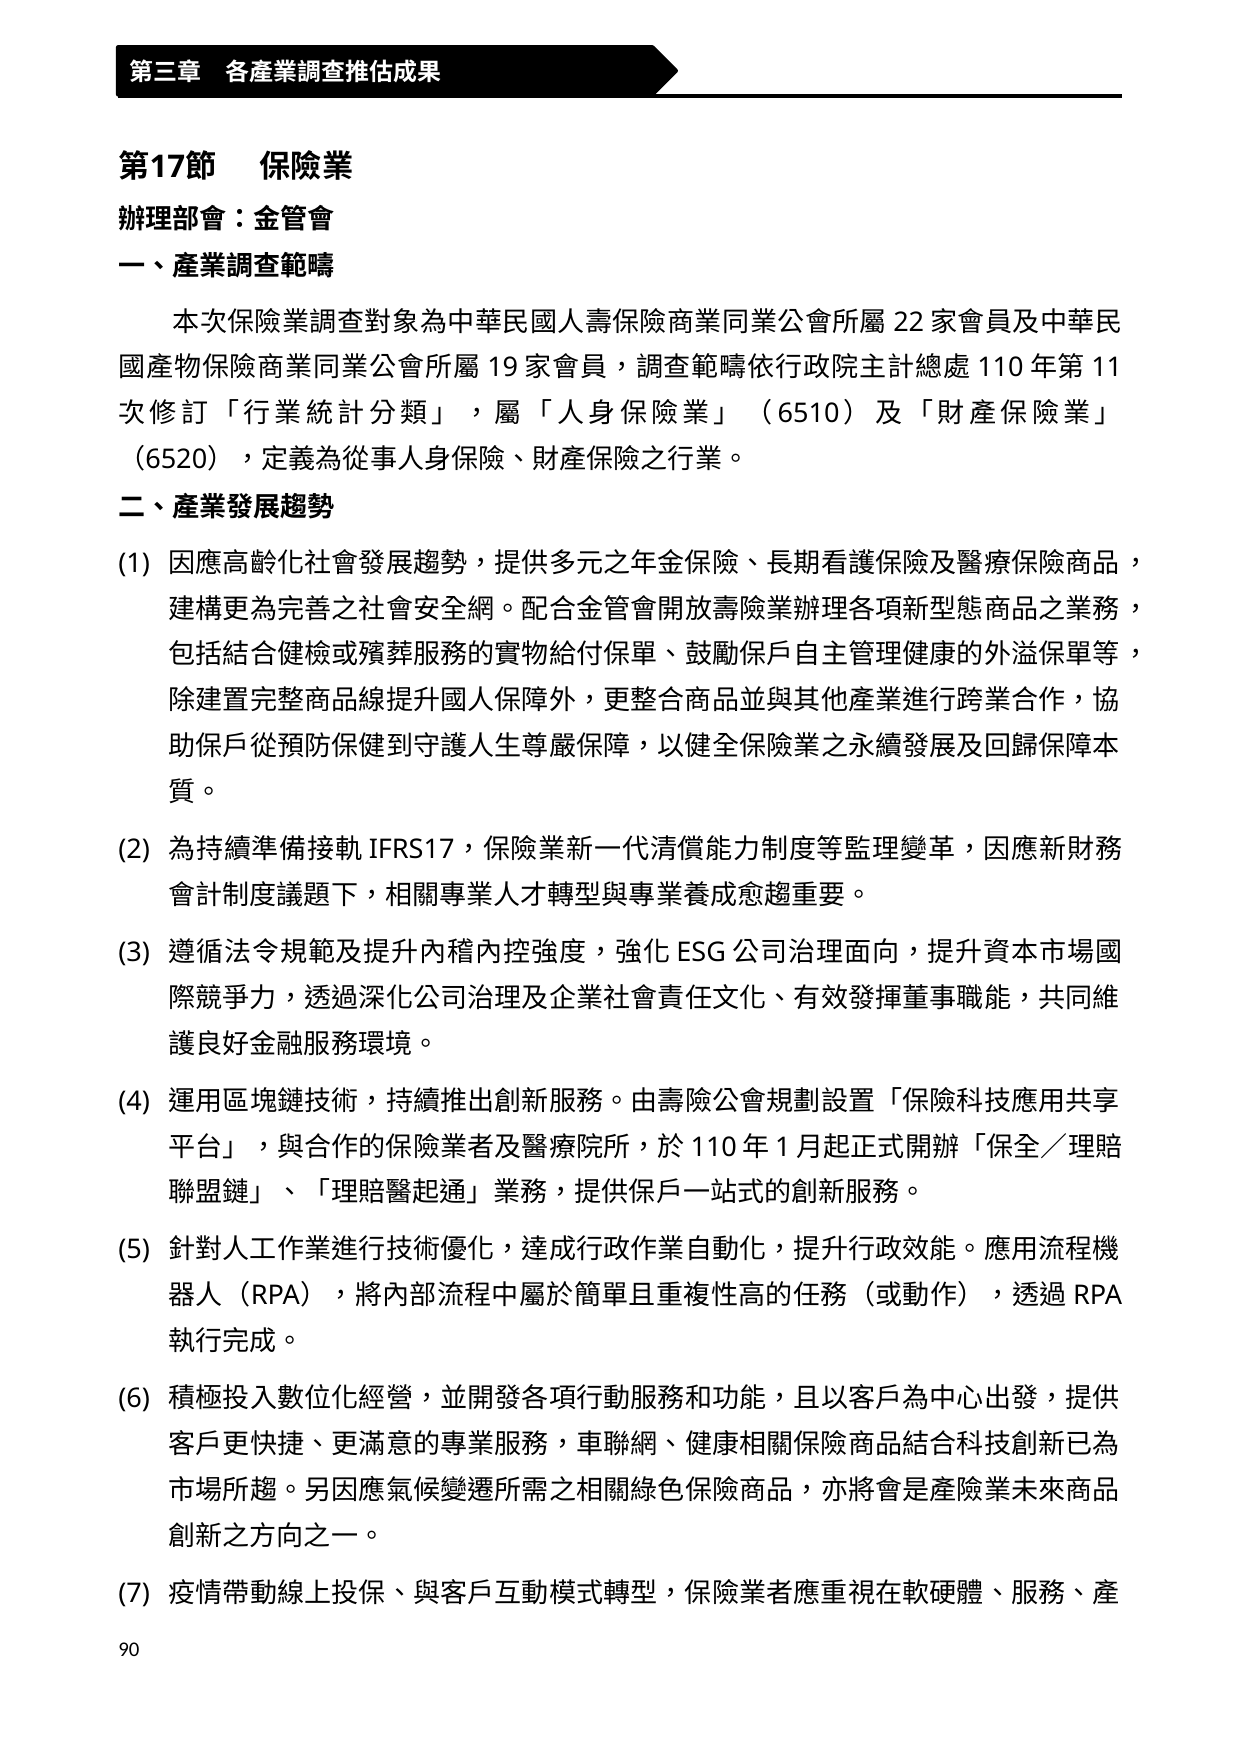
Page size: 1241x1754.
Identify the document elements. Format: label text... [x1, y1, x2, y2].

text 辦理部會：金管會 [118, 197, 1122, 236]
list 運用區塊鏈技術，持續推出創新服務。由壽險公會規劃設置「保險科技應用共享平台」，與合作的保險業者及醫療院所，於110年1月起正式開辦「保全／理賠聯盟鏈」、「理賠醫起通」業務，提供保戶一站式的創新服務。 [118, 1073, 1122, 1211]
list 為持續準備接軌IFRS17，保險業新一代清償能力制度等監理變革，因應新財務會計制度議題下，相關專業人才轉型與專業養成愈趨重要。 [118, 822, 1122, 913]
list 因應高齡化社會發展趨勢，提供多元之年金保險、長期看護保險及醫療保險商品，建構更為完善之社會安全網。配合金管會開放壽險業辦理各項新型態商品之業務，包括結合健檢或殯葬服務的實物給付保單、鼓勵保戶自主管理健康的外溢保單等，除建置完整商品線提升國人保障外，更整合商品並與其他產業進行跨業合作，協助保戶從預防保健到守護人生尊嚴保障，以健全保險業之永續發展及回歸保障本質。 [118, 536, 1122, 811]
text 一、產業調查範疇 [118, 244, 1122, 283]
text 本次保險業調查對象為中華民國人壽保險商業同業公會所屬22家會員及中華民國產物保險商業同業公會所屬19家會員，調查範疇依行政院主計總處110年第11次修訂「行業統計分類」，屬「人身保險業」（6510）及「財產保險業」（6520），定義為從事人身保險、財產保險之行業。 [118, 294, 1122, 478]
subtitle 保險業 [118, 141, 1122, 187]
list 積極投入數位化經營，並開發各項行動服務和功能，且以客戶為中心出發，提供客戶更快捷、更滿意的專業服務，車聯網、健康相關保險商品結合科技創新已為市場所趨。另因應氣候變遷所需之相關綠色保險商品，亦將會是產險業未來商品創新之方向之一。 [118, 1371, 1122, 1554]
list 遵循法令規範及提升內稽內控強度，強化ESG公司治理面向，提升資本市場國際競爭力，透過深化公司治理及企業社會責任文化、有效發揮董事職能，共同維護良好金融服務環境。 [118, 925, 1122, 1062]
list 疫情帶動線上投保、與客戶互動模式轉型，保險業者應重視在軟硬體、服務、產 [118, 1566, 1122, 1611]
text 二、產業發展趨勢 [118, 485, 1122, 524]
list 針對人工作業進行技術優化，達成行政作業自動化，提升行政效能。應用流程機器人（RPA），將內部流程中屬於簡單且重複性高的任務（或動作），透過RPA執行完成。 [118, 1222, 1122, 1360]
